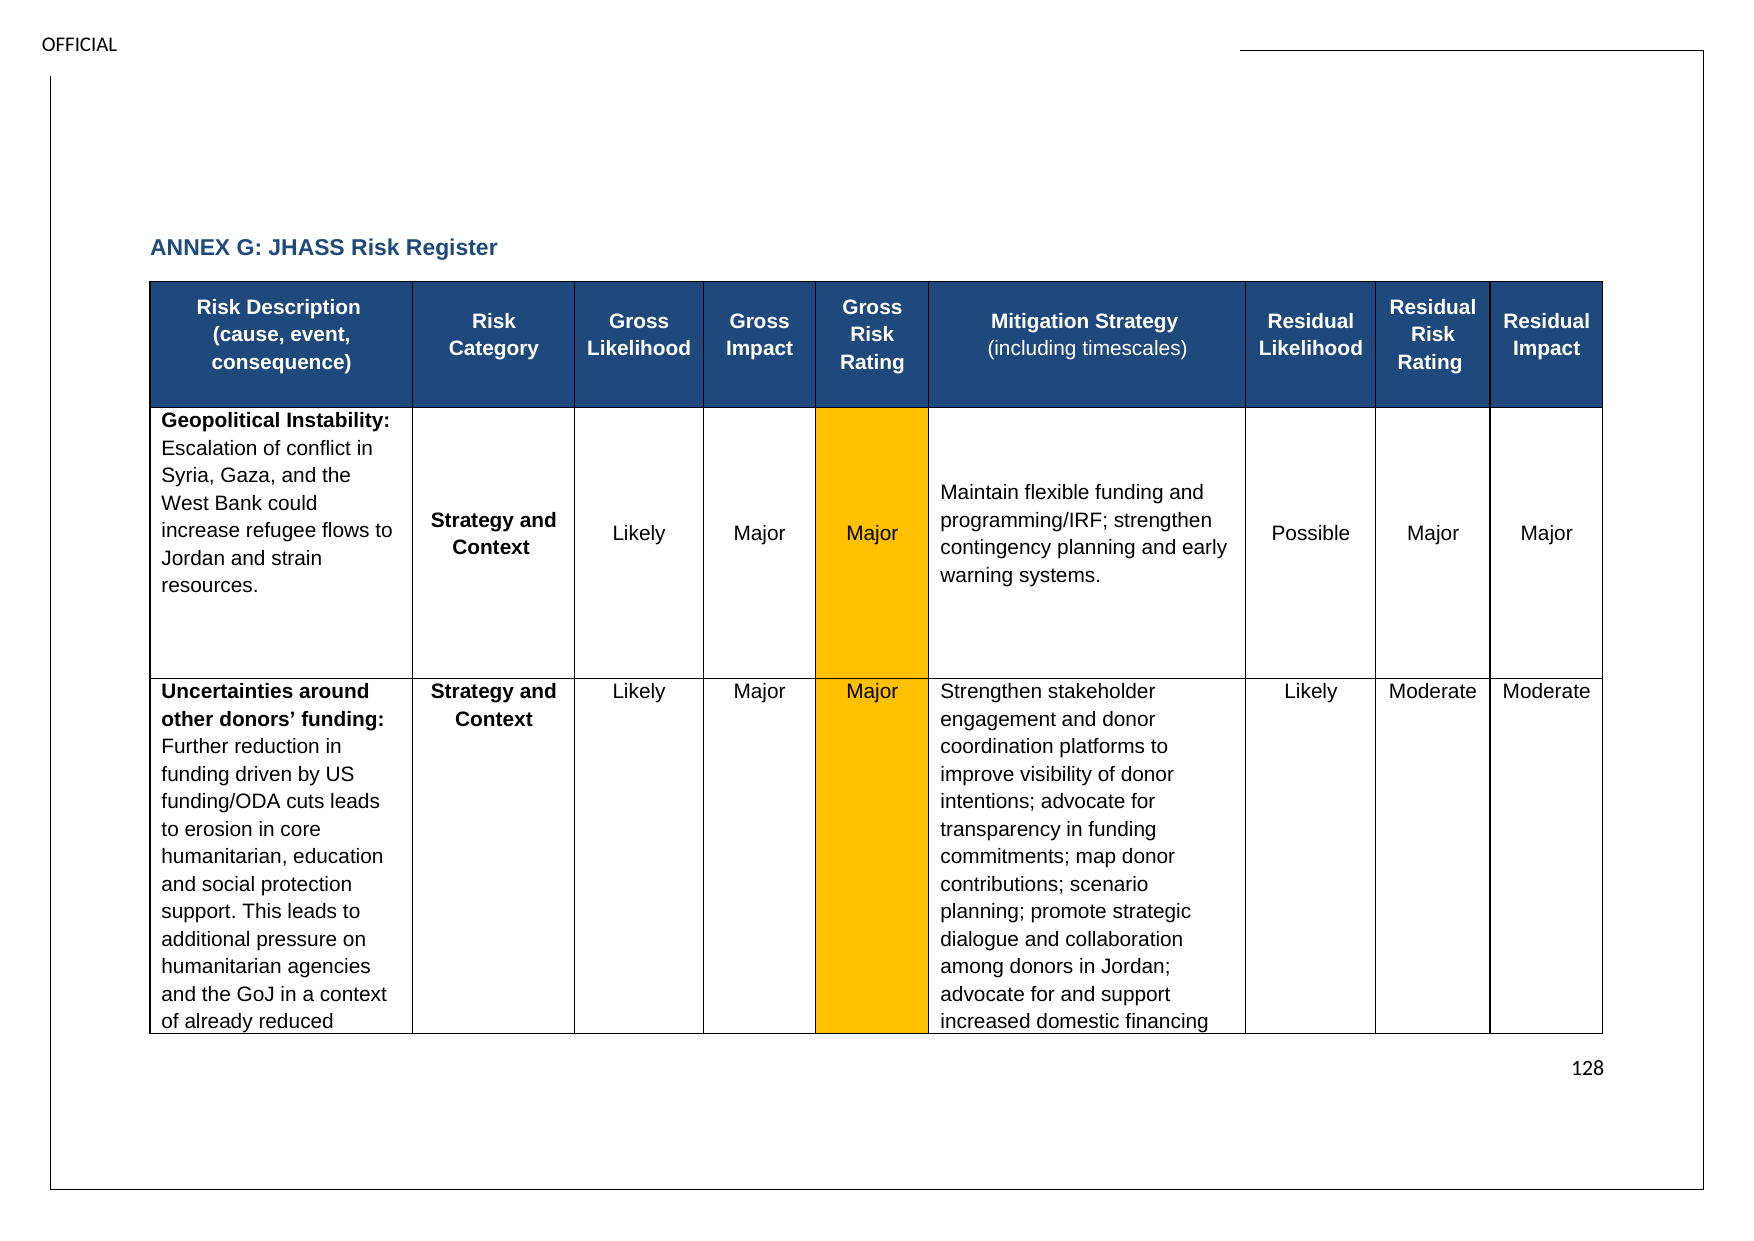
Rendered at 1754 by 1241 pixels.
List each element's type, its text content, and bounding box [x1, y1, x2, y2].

table_cell Maintain flexible funding and programming/IRF; strengthen contingency planning and early warning systems. [929, 408, 1245, 678]
table_cell Major [704, 679, 815, 1033]
table_cell Moderate [1491, 679, 1602, 1033]
table_header Gross Likelihood [575, 282, 703, 407]
table_header Risk Category [413, 282, 574, 407]
table_header Risk Description (cause, event, consequence) [151, 282, 412, 407]
table_cell Major [704, 408, 815, 678]
text ANNEX G: JHASS Risk Register [150, 234, 1604, 260]
table_header Gross Impact [704, 282, 815, 407]
table_cell Likely [575, 408, 703, 678]
table_header Residual Risk Rating [1376, 282, 1489, 407]
table_cell Major [816, 679, 928, 1033]
table_cell Likely [575, 679, 703, 1033]
table_cell Major [816, 408, 928, 678]
table_cell Strengthen stakeholder engagement and donor coordination platforms to improve visibility of donor intentions; advocate for transparency in funding commitments; map donor contributions; scenario planning; promote strategic dialogue and collaboration among donors in Jordan; advocate for and support increased domestic financing [929, 679, 1245, 1033]
table_cell Moderate [1376, 679, 1489, 1033]
table_cell Geopolitical Instability: Escalation of conflict in Syria, Gaza, and the West Bank could increase refugee flows to Jordan and strain resources. [151, 408, 412, 678]
table_cell Major [1376, 408, 1489, 678]
table_header Residual Impact [1491, 282, 1602, 407]
table_cell Strategy and Context [413, 408, 574, 678]
table_cell Uncertainties around other donors’ funding: Further reduction in funding driven by US funding/ODA cuts leads to erosion in core humanitarian, education and social protection support. This leads to additional pressure on humanitarian agencies and the GoJ in a context of already reduced [151, 679, 412, 1033]
table_header Gross Risk Rating [816, 282, 928, 407]
table_cell Strategy and Context [413, 679, 574, 1033]
table_header Residual Likelihood [1246, 282, 1375, 407]
table_header Mitigation Strategy (including timescales) [929, 282, 1245, 407]
table_cell Possible [1246, 408, 1375, 678]
table_cell Likely [1246, 679, 1375, 1033]
table_cell Major [1491, 408, 1602, 678]
